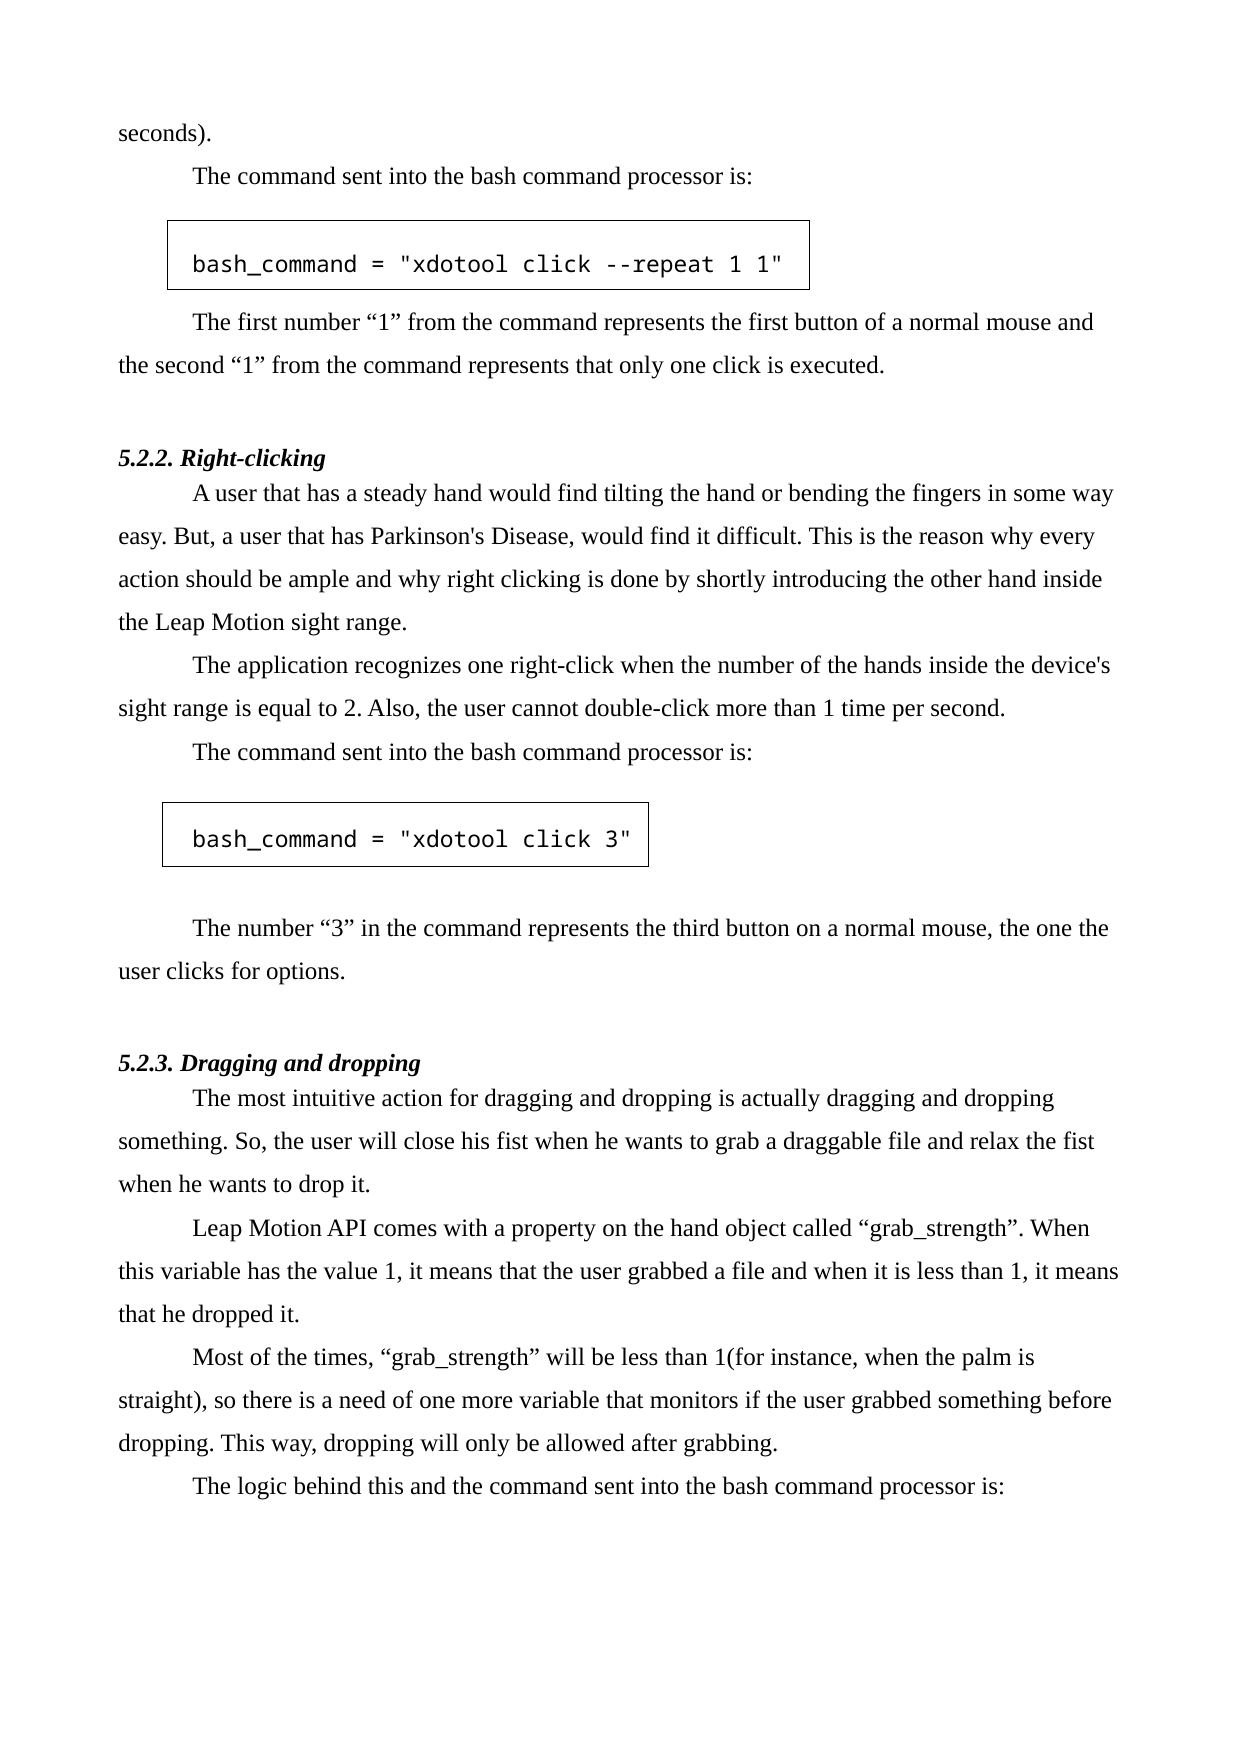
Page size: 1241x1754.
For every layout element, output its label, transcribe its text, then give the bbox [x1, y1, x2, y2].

text The application recognizes one right-click when the number of the hands inside the device's sight range is equal to 2. Also, the user cannot double-click more than 1 time per second. [118, 650, 1122, 722]
subtitle 5.2.3. Dragging and dropping [118, 1048, 1122, 1077]
text Leap Motion API comes with a property on the hand object called “grab_strength”. When this variable has the value 1, it means that the user grabbed a file and when it is less than 1, it means that he dropped it. [118, 1213, 1122, 1328]
text [118, 823, 162, 854]
text [118, 247, 167, 279]
text The most intuitive action for dragging and dropping is actually dragging and dropping something. So, the user will close his fist when he wants to grab a draggable file and relax the fist when he wants to drop it. [118, 1083, 1122, 1198]
text The first number “1” from the command represents the first button of a normal mouse and the second “1” from the command represents that only one click is executed. [118, 307, 1122, 379]
text The logic behind this and the command sent into the bash command processor is: [118, 1471, 1122, 1500]
text The number “3” in the command represents the third button on a normal mouse, the one the user clicks for options. [118, 913, 1122, 985]
text A user that has a steady hand would find tilting the hand or bending the fingers in some way easy. But, a user that has Parkinson's Disease, would find it difficult. This is the reason why every action should be ample and why right clicking is done by shortly introducing the other hand inside the Leap Motion sight range. [118, 478, 1122, 636]
subtitle 5.2.2. Right-clicking [118, 443, 1122, 472]
text [810, 247, 1122, 279]
text [649, 823, 1122, 854]
text bash_command = "xdotool click 3" [163, 823, 648, 854]
text The command sent into the bash command processor is: [118, 161, 1122, 190]
text bash_command = "xdotool click --repeat 1 1" [168, 247, 809, 279]
text Most of the times, “grab_strength” will be less than 1(for instance, when the palm is straight), so there is a need of one more variable that monitors if the user grabbed something before dropping. This way, dropping will only be allowed after grabbing. [118, 1342, 1122, 1457]
text The command sent into the bash command processor is: [118, 737, 1122, 765]
text seconds). [118, 118, 1122, 147]
